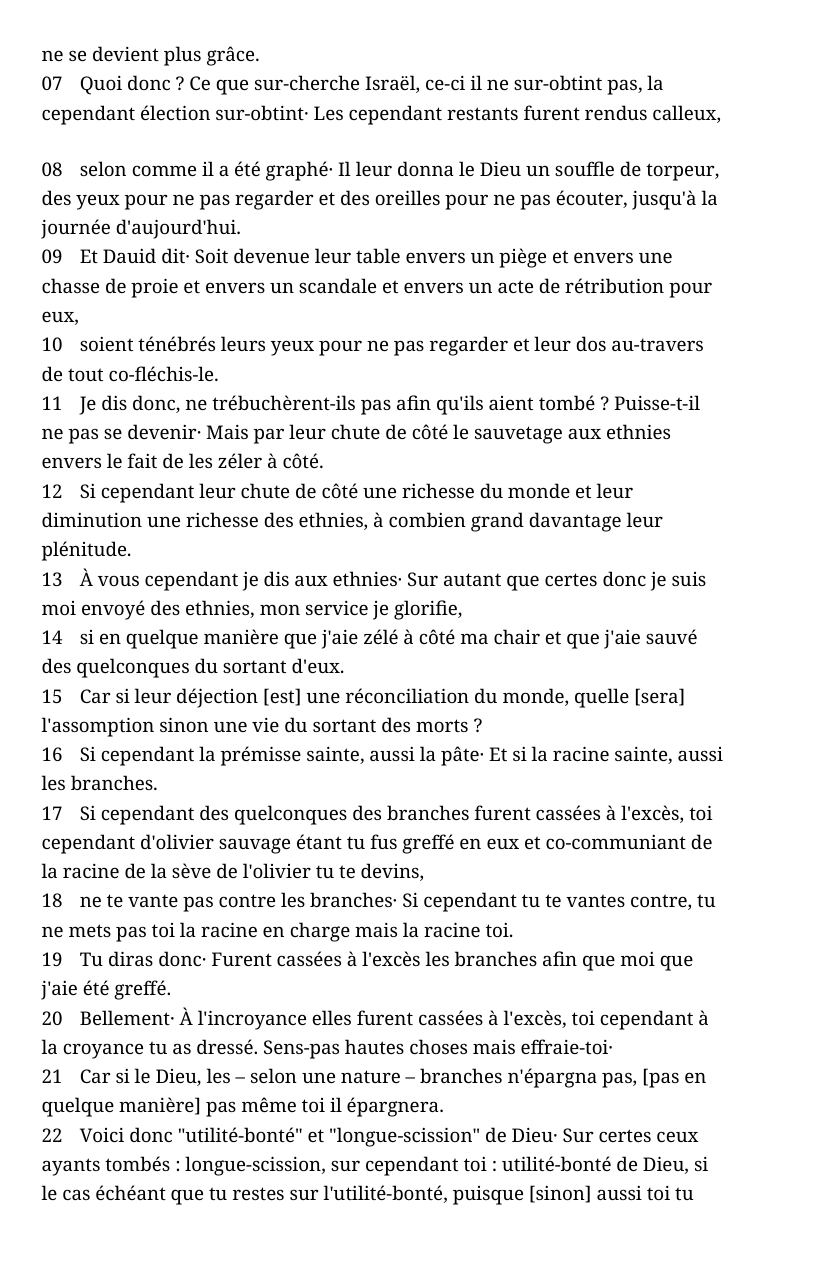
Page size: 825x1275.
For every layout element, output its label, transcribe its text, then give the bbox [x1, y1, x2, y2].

text ne se devient plus grâce. 07 Quoi donc ? Ce que sur-cherche Israël, ce-ci il ne sur-obtint pas, la cependant élection sur-obtint· Les cependant restants furent rendus calleux, 08 selon comme il a été graphé· Il leur donna le Dieu un souffle de torpeur, des yeux pour ne pas regarder et des oreilles pour ne pas écouter, jusqu'à la journée d'aujourd'hui. 09 Et Dauid dit· Soit devenue leur table envers un piège et envers une chasse de proie et envers un scandale et envers un acte de rétribution pour eux, 10 soient ténébrés leurs yeux pour ne pas regarder et leur dos au-travers de tout co-fléchis-le. 11 Je dis donc, ne trébuchèrent-ils pas afin qu'ils aient tombé ? Puisse-t-il ne pas se devenir· Mais par leur chute de côté le sauvetage aux ethnies envers le fait de les zéler à côté. 12 Si cependant leur chute de côté une richesse du monde et leur diminution une richesse des ethnies, à combien grand davantage leur plénitude. 13 À vous cependant je dis aux ethnies· Sur autant que certes donc je suis moi envoyé des ethnies, mon service je glorifie, 14 si en quelque manière que j'aie zélé à côté ma chair et que j'aie sauvé des quelconques du sortant d'eux. 15 Car si leur déjection [est] une réconciliation du monde, quelle [sera] l'assomption sinon une vie du sortant des morts ? 16 Si cependant la prémisse sainte, aussi la pâte· Et si la racine sainte, aussi les branches. 17 Si cependant des quelconques des branches furent cassées à l'excès, toi cependant d'olivier sauvage étant tu fus greffé en eux et co-communiant de la racine de la sève de l'olivier tu te devins, 18 ne te vante pas contre les branches· Si cependant tu te vantes contre, tu ne mets pas toi la racine en charge mais la racine toi. 19 Tu diras donc· Furent cassées à l'excès les branches afin que moi que j'aie été greffé. 20 Bellement· À l'incroyance elles furent cassées à l'excès, toi cependant à la croyance tu as dressé. Sens-pas hautes choses mais effraie-toi· 21 Car si le Dieu, les – selon une nature – branches n'épargna pas, [pas en quelque manière] pas même toi il épargnera. 22 Voici donc "utilité-bonté" et "longue-scission" de Dieu· Sur certes ceux ayants tombés : longue-scission, sur cependant toi : utilité-bonté de Dieu, si le cas échéant que tu restes sur l'utilité-bonté, puisque [sinon] aussi toi tu [41, 41, 724, 1206]
